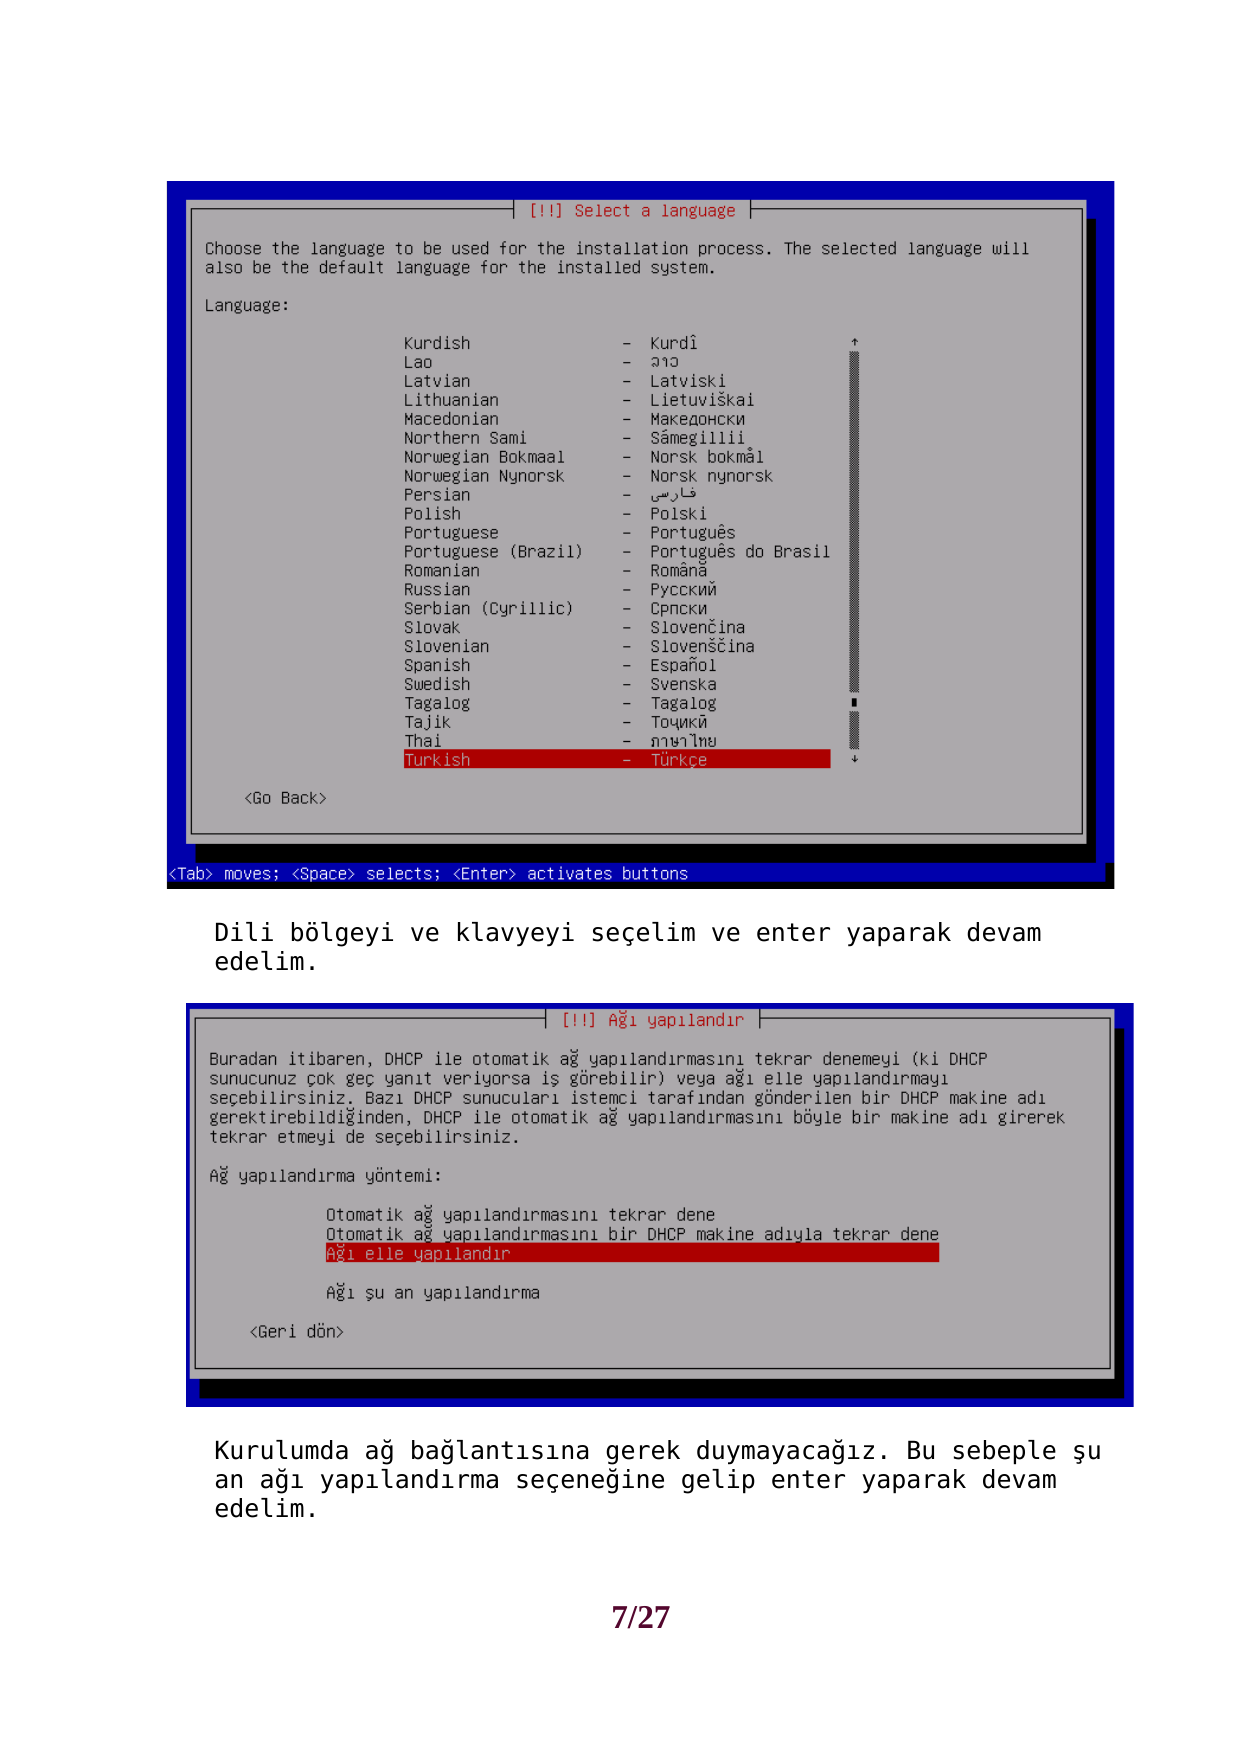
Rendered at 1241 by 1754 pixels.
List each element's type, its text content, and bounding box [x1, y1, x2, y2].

text Dili bölgeyi ve klavyeyi seçelim ve enter yaparak devam edelim. [214, 889, 1123, 976]
picture [166, 181, 1115, 889]
picture [186, 1003, 1134, 1407]
text [214, 976, 1123, 1003]
text Kurulumda ağ bağlantısına gerek duymayacağız. Bu sebeple şu an ağı yapılandırma seçeneğine gelip enter yaparak devam edelim. [214, 1407, 1123, 1523]
